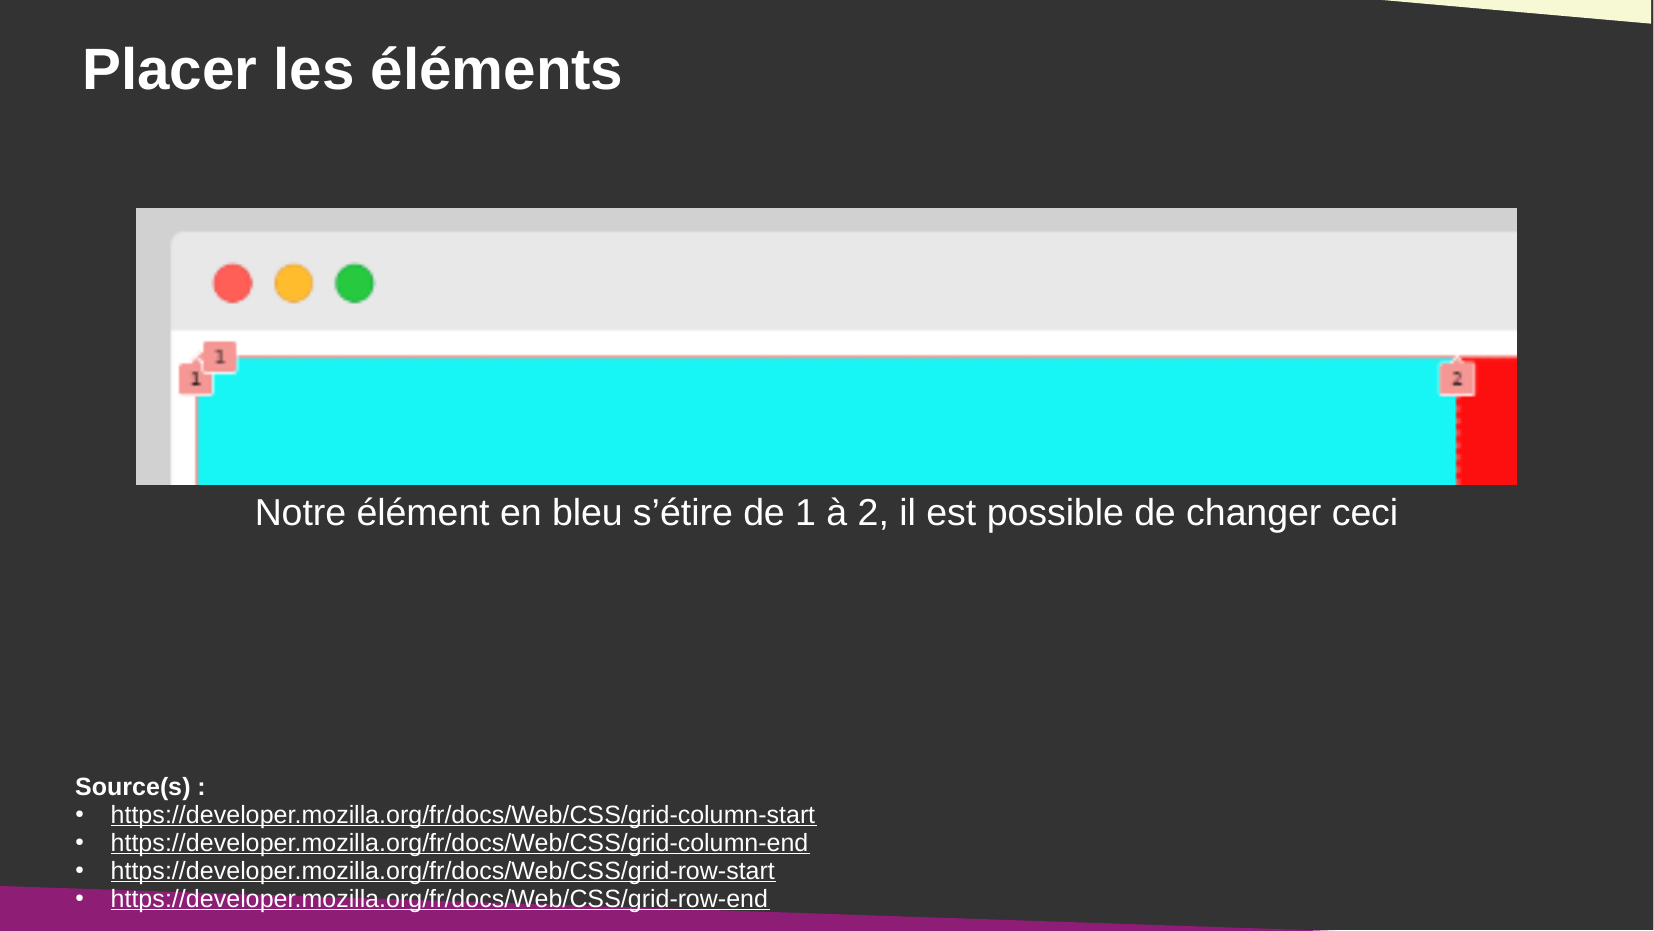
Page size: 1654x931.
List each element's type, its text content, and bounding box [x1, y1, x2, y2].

title Placer les éléments [82, 37, 1571, 122]
picture [136, 208, 1517, 485]
text_box Source(s) : https://developer.mozilla.org/fr/docs/Web/CSS/grid-column-start https://developer.mozilla.org/fr/docs/Web/CSS/grid-column-end https://developer.mozilla.org/fr/docs/Web/CSS/grid-row-start https://developer.mozilla.org/fr/docs/Web/CSS/grid-row-end [60, 765, 1546, 920]
text_box [0, 885, 1336, 931]
text_box Notre élément en bleu s’étire de 1 à 2, il est possible de changer ceci [118, 484, 1536, 560]
text_box [1382, 0, 1652, 24]
